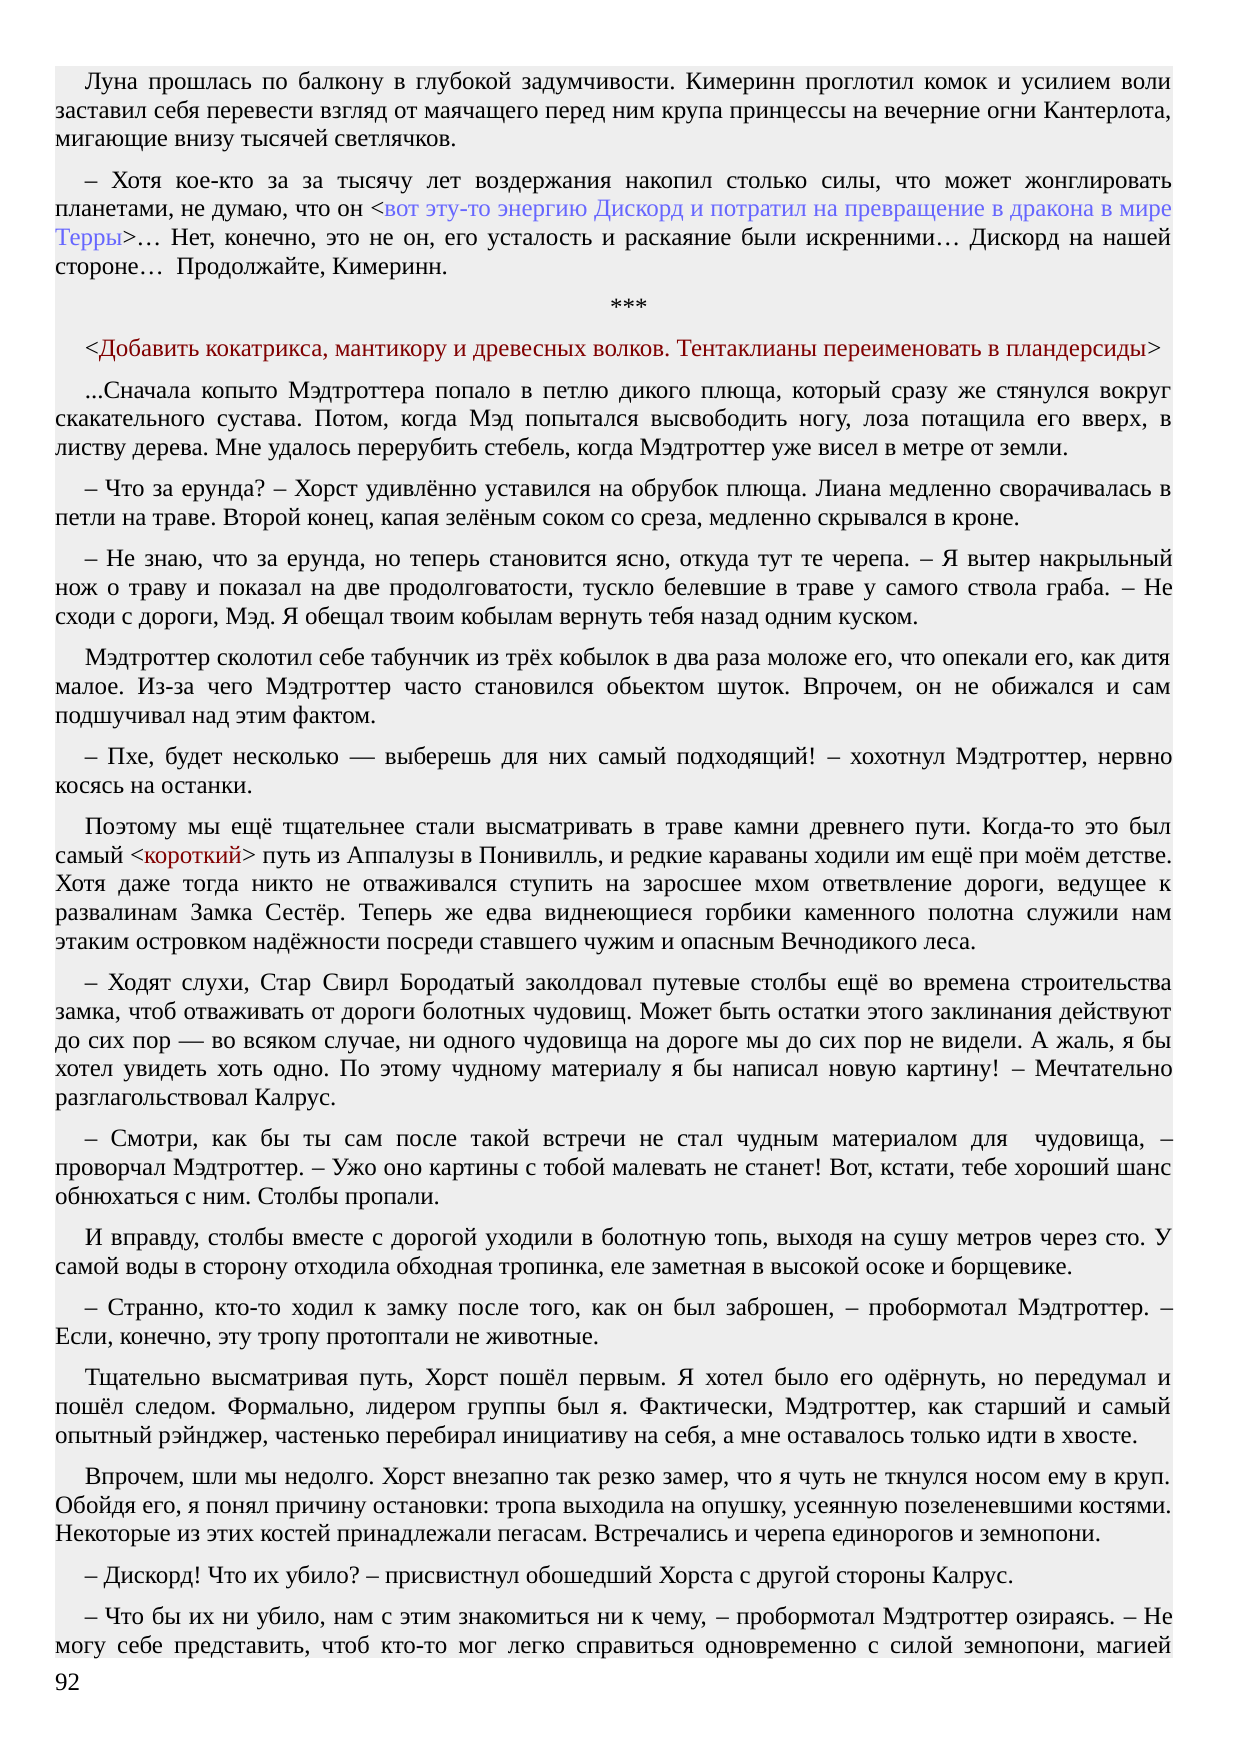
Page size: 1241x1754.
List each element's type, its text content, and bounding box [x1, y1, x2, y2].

text – Что бы их ни убило, нам с этим знакомиться ни к чему, – пробормотал Мэдтроттер озираясь. – Не могу себе представить, чтоб кто-то мог легко справиться одновременно с силой земнопони, магией [55, 1601, 1173, 1658]
text – Что за ерунда? – Хорст удивлённо уставился на обрубок плюща. Лиана медленно сворачивалась в петли на траве. Второй конец, капая зелёным соком со среза, медленно скрывался в кроне. [55, 473, 1173, 531]
text И вправду, столбы вместе с дорогой уходили в болотную топь, выходя на сушу метров через сто. У самой воды в сторону отходила обходная тропинка, еле заметная в высокой осоке и борщевике. [55, 1222, 1173, 1280]
text ...Сначала копыто Мэдтроттера попало в петлю дикого плюща, который сразу же стянулся вокруг скакательного сустава. Потом, когда Мэд попытался высвободить ногу, лоза потащила его вверх, в листву дерева. Мне удалось перерубить стебель, когда Мэдтроттер уже висел в метре от земли. [55, 375, 1173, 461]
text Тщательно высматривая путь, Хорст пошёл первым. Я хотел было его одёрнуть, но передумал и пошёл следом. Формально, лидером группы был я. Фактически, Мэдтроттер, как старший и самый опытный рэйнджер, частенько перебирал инициативу на себя, а мне оставалось только идти в хвосте. [55, 1362, 1173, 1448]
text – Хотя кое-кто за за тысячу лет воздержания накопил столько силы, что может жонглировать планетами, не думаю, что он <вот эту-то энергию Дискорд и потратил на превращение в дракона в мире Терры>… Нет, конечно, это не он, его усталость и раскаяние были искренними… Дискорд на нашей стороне… Продолжайте, Кимеринн. [55, 165, 1173, 280]
text Луна прошлась по балкону в глубокой задумчивости. Кимеринн проглотил комок и усилием воли заставил себя перевести взгляд от маячащего перед ним крупа принцессы на вечерние огни Кантерлота, мигающие внизу тысячей светлячков. [55, 66, 1173, 152]
text Впрочем, шли мы недолго. Хорст внезапно так резко замер, что я чуть не ткнулся носом ему в круп. Обойдя его, я понял причину остановки: тропа выходила на опушку, усеянную позеленевшими костями. Некоторые из этих костей принадлежали пегасам. Встречались и черепа единорогов и земнопони. [55, 1461, 1173, 1547]
text – Дискорд! Что их убило? – присвистнул обошедший Хорста с другой стороны Калрус. [55, 1560, 1173, 1588]
text Мэдтроттер сколотил себе табунчик из трёх кобылок в два раза моложе его, что опекали его, как дитя малое. Из-за чего Мэдтроттер часто становился обьектом шуток. Впрочем, он не обижался и сам подшучивал над этим фактом. [55, 642, 1173, 728]
text – Ходят слухи, Стар Cвирл Бородатый заколдовал путевые столбы ещё во времена строительства замка, чтоб отваживать от дороги болотных чудовищ. Может быть остатки этого заклинания действуют до сих пор — во всяком случае, ни одного чудовища на дороге мы до сих пор не видели. А жаль, я бы хотел увидеть хоть одно. По этому чудному материалу я бы написал новую картину! – Мечтательно разглагольствовал Калрус. [55, 967, 1173, 1111]
text – Пхе, будет несколько — выберешь для них самый подходящий! – хохотнул Мэдтроттер, нервно косясь на останки. [55, 741, 1173, 798]
text *** [55, 292, 1173, 321]
text – Не знаю, что за ерунда, но теперь становится ясно, откуда тут те черепа. – Я вытер накрыльный нож о траву и показал на две продолговатости, тускло белевшие в траве у самого ствола граба. – Не сходи с дороги, Мэд. Я обещал твоим кобылам вернуть тебя назад одним куском. [55, 543, 1173, 630]
text – Странно, кто-то ходил к замку после того, как он был заброшен, – пробормотал Мэдтроттер. – Если, конечно, эту тропу протоптали не животные. [55, 1292, 1173, 1350]
text <Добавить кокатрикса, мантикору и древесных волков. Тентаклианы переименовать в пландерсиды> [55, 333, 1173, 362]
text – Смотри, как бы ты сам после такой встречи не стал чудным материалом для чудовища, – проворчал Мэдтроттер. – Ужо оно картины с тобой малевать не станет! Вот, кстати, тебе хороший шанс обнюхаться с ним. Столбы пропали. [55, 1123, 1173, 1210]
text Поэтому мы ещё тщательнее стали высматривать в траве камни древнего пути. Когда-то это был самый <короткий> путь из Аппалузы в Понивилль, и редкие караваны ходили им ещё при моём детстве. Хотя даже тогда никто не отваживался ступить на заросшее мхом ответвление дороги, ведущее к развалинам Замка Сестёр. Теперь же едва виднеющиеся горбики каменного полотна служили нам этаким островком надёжности посреди ставшего чужим и опасным Вечнодикого леса. [55, 811, 1173, 955]
